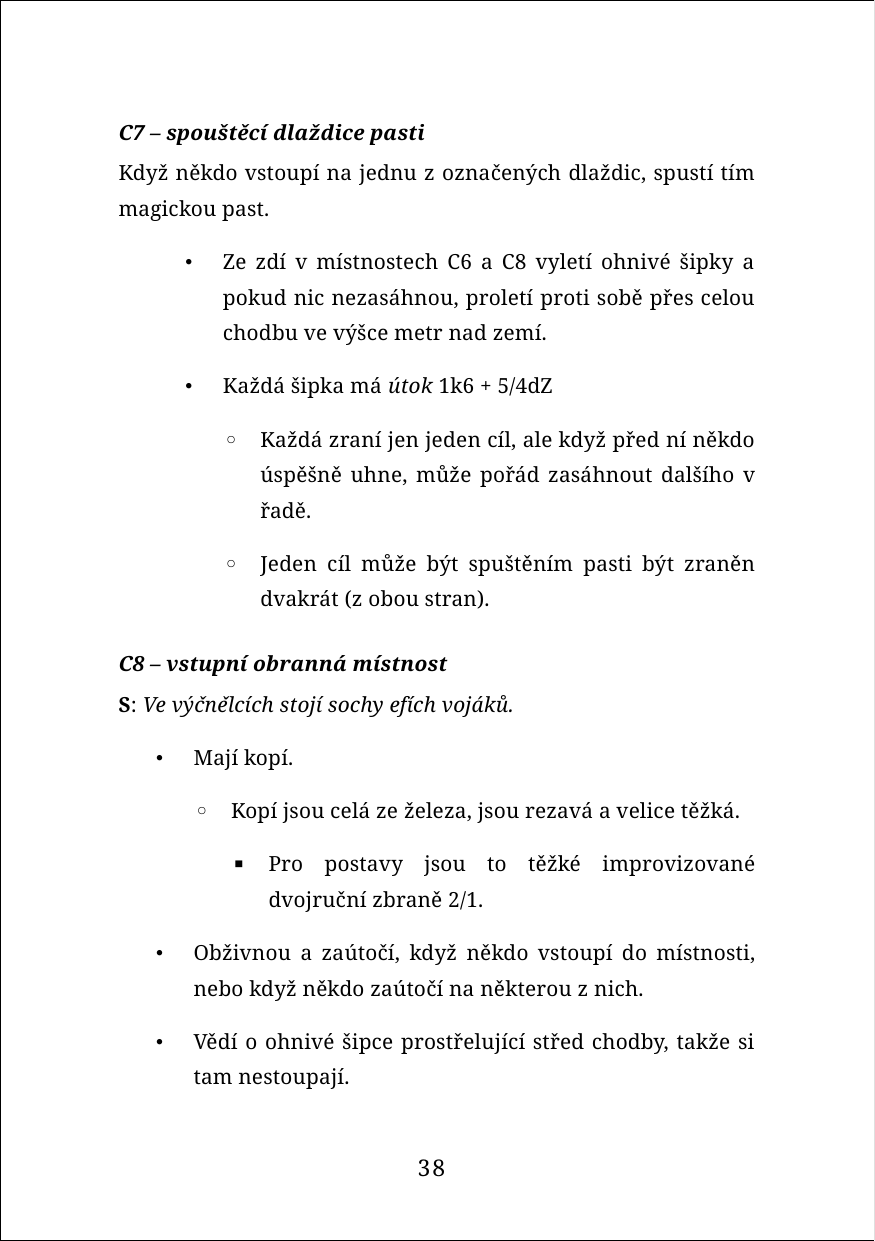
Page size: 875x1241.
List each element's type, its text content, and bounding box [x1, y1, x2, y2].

list Vědí o ohnivé šipce prostřelující střed chodby, takže si tam nestoupají. [156, 1027, 756, 1091]
subtitle C8 – vstupní obranná místnost [118, 649, 756, 678]
list Každá zraní jen jeden cíl, ale když před ní někdo úspěšně uhne, může pořád zasáhnout dalšího v řadě. [223, 425, 756, 524]
text Když někdo vstoupí na jednu z označených dlaždic, spustí tím magickou past. [118, 158, 756, 222]
list Ze zdí v místnostech C6 a C8 vyletí ohnivé šipky a pokud nic nezasáhnou, proletí proti sobě přes celou chodbu ve výšce metr nad zemí. [185, 247, 756, 347]
list Každá šipka má útok 1k6 + 5/4dZ [185, 371, 756, 400]
list Pro postavy jsou to těžké improvizované dvojruční zbraně 2/1. [231, 849, 756, 913]
text S: Ve výčnělcích stojí sochy efích vojáků. [118, 690, 756, 718]
list Obživnou a zaútočí, když někdo vstoupí do místnosti, nebo když někdo zaútočí na některou z nich. [156, 938, 756, 1002]
subtitle C7 – spouštěcí dlaždice pasti [118, 118, 756, 147]
list Kopí jsou celá ze železa, jsou rezavá a velice těžká. [193, 796, 756, 824]
list Mají kopí. [156, 743, 756, 771]
list Jeden cíl může být spuštěním pasti být zraněn dvakrát (z obou stran). [223, 549, 756, 613]
